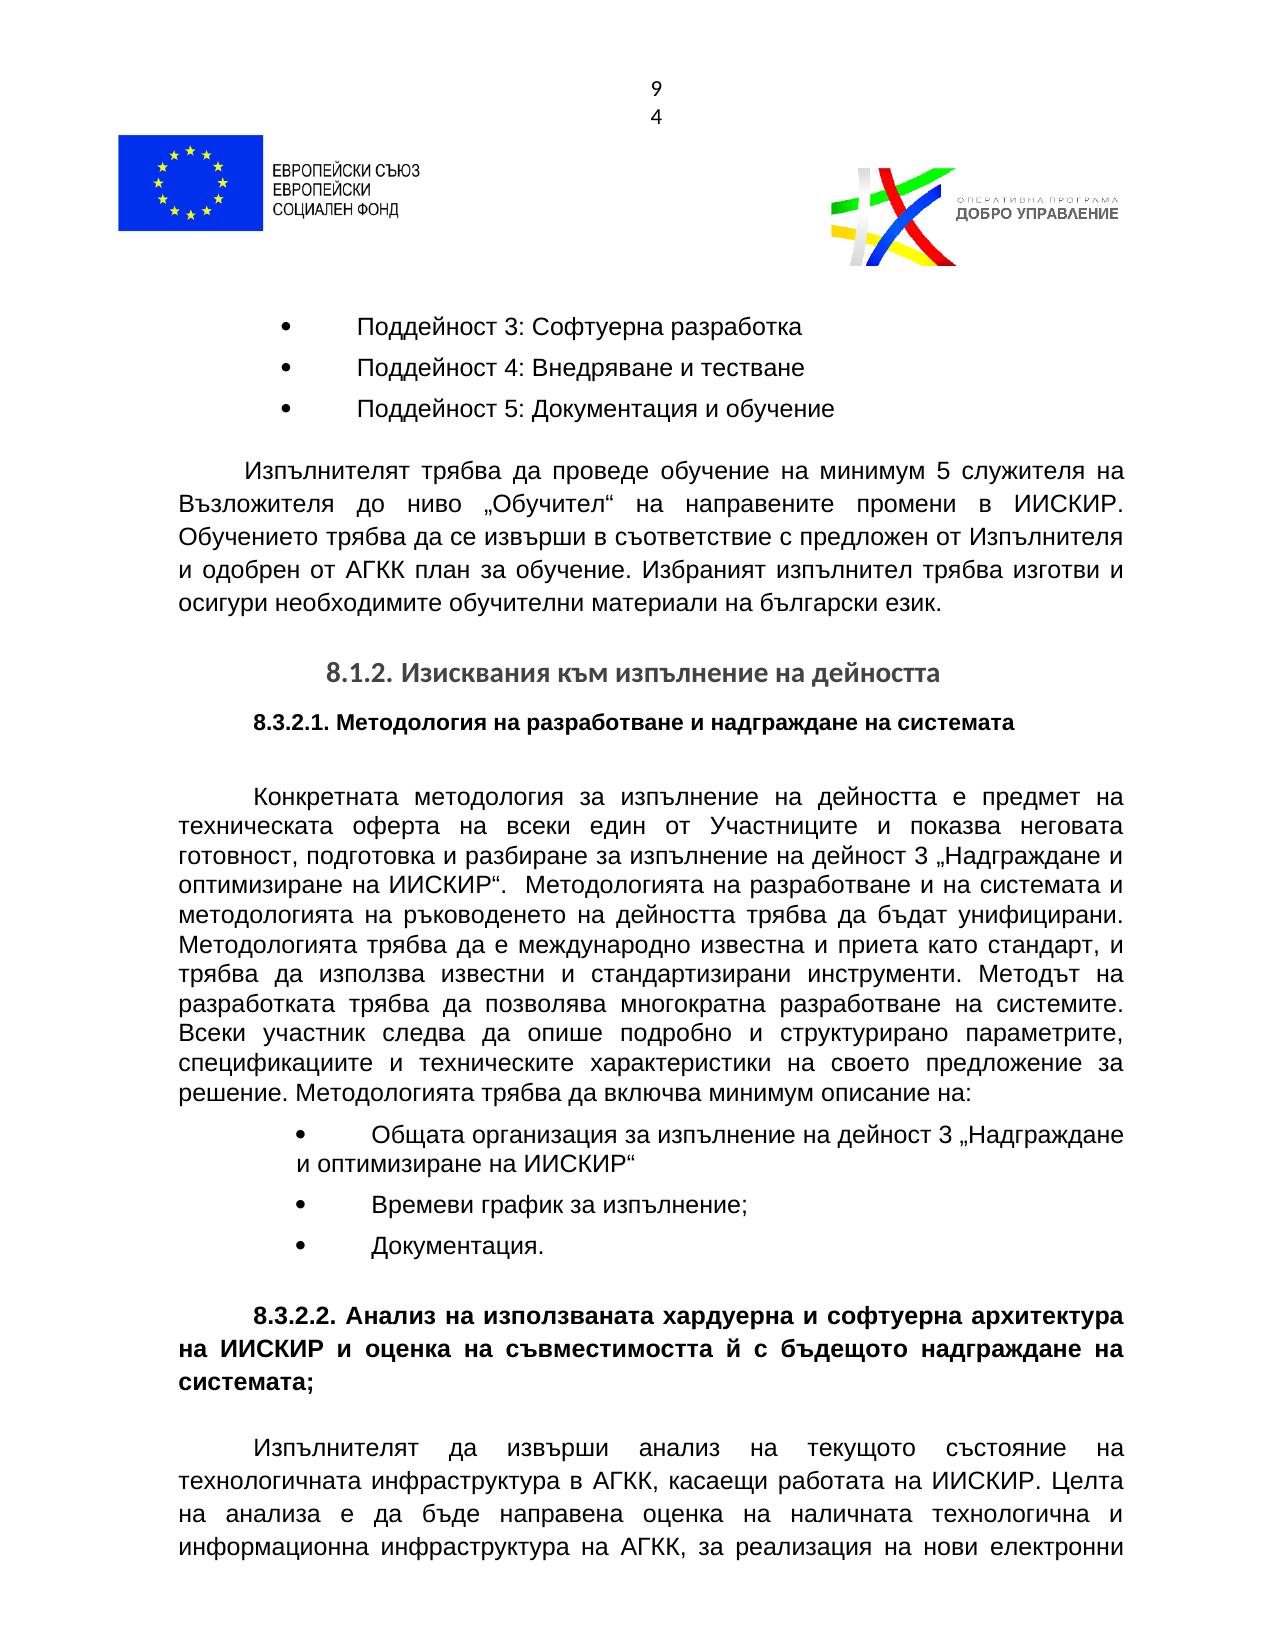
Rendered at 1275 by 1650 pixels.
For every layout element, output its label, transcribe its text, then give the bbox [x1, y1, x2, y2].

list Поддейност 5: Документация и обучение [282, 394, 1125, 423]
text Конкретната методология за изпълнение на дейността е предмет на техническата оферта на всеки един от Участниците и показва неговата готовност, подготовка и разбиране за изпълнение на дейност 3 „Надграждане и оптимизиране на ИИСКИР“. Методологията на разработване и на системата и методологията на ръководенето на дейността трябва да бъдат унифицирани. Методологията трябва да е международно известна и приета като стандарт, и трябва да използва известни и стандартизирани инструменти. Методът на разработката трябва да позволява многократна разработване на системите. Всеки участник следва да опише подробно и структурирано параметрите, спецификациите и техническите характеристики на своето предложение за решение. Методологията трябва да включва минимум описание на: [178, 782, 1125, 1106]
list Поддейност 3: Софтуерна разработка [282, 312, 1125, 341]
subtitle Изисквания към изпълнение на дейността [326, 654, 1125, 690]
text Изпълнителят да извърши анализ на текущото състояние на технологичната инфраструктура в АГКК, касаещи работата на ИИСКИР. Целта на анализа е да бъде направена оценка на наличната технологична и информационна инфраструктура на АГКК, за реализация на нови електронни [178, 1433, 1125, 1561]
text Изпълнителят трябва да проведе обучение на минимум 5 служителя на Възложителя до ниво „Обучител“ на направените промени в ИИСКИР. Обучението трябва да се извърши в съответствие с предложен от Изпълнителя и одобрен от АГКК план за обучение. Избраният изпълнител трябва изготви и осигури необходимите обучителни материали на български език. [178, 456, 1125, 617]
list Поддейност 4: Внедряване и тестване [282, 353, 1125, 382]
list Документация. [296, 1231, 1125, 1260]
list Общата организация за изпълнение на дейност 3 „Надграждане и оптимизиране на ИИСКИР“ [296, 1120, 1125, 1177]
text 8.3.2.2. Анализ на използваната хардуерна и софтуерна архитектура на ИИСКИР и оценка на съвместимостта й с бъдещото надграждане на системата; [178, 1301, 1125, 1396]
list Времеви график за изпълнение; [296, 1190, 1125, 1219]
text 8.3.2.1. Методология на разработване и надграждане на системата [178, 709, 1125, 735]
